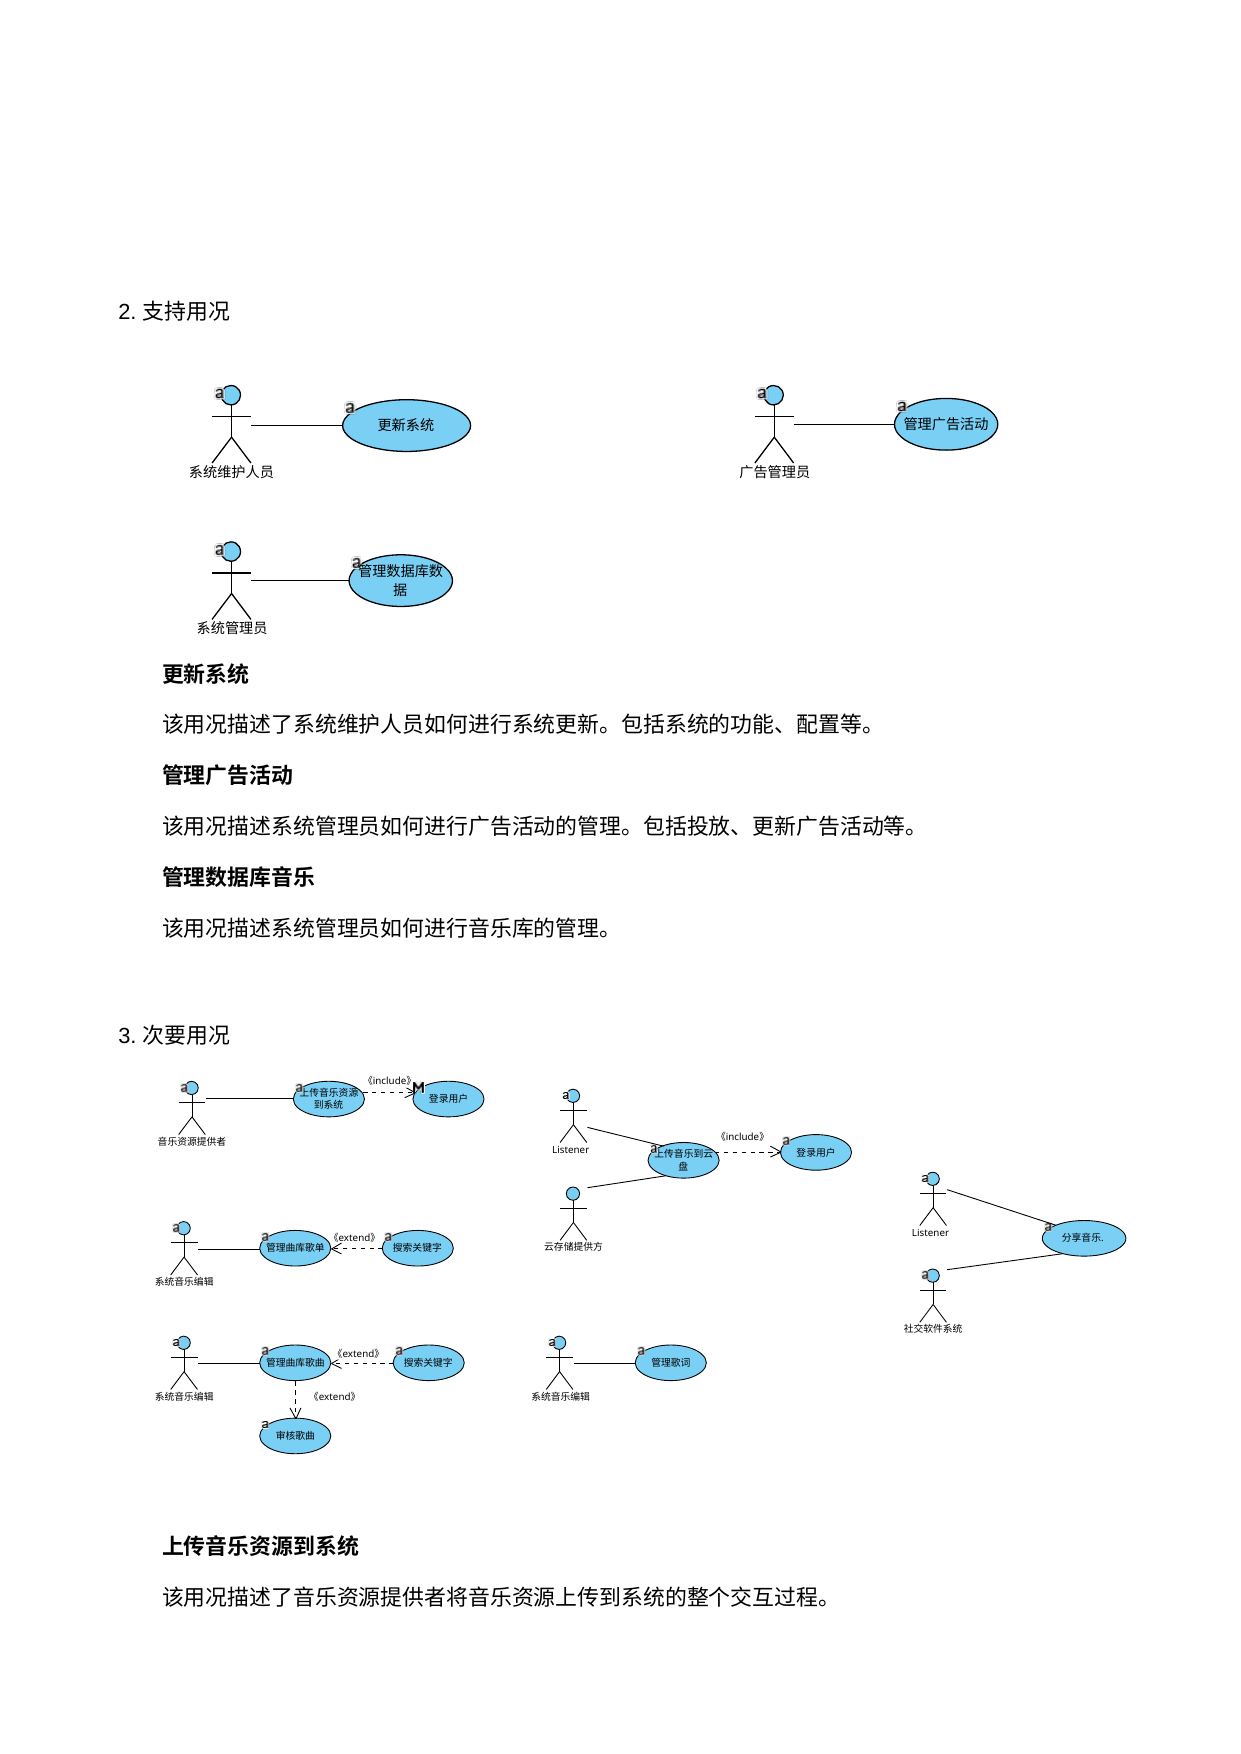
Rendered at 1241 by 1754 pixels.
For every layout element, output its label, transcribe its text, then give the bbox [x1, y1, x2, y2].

text 该用况描述了系统维护人员如何进行系统更新。包括系统的功能、配置等。 [118, 707, 1122, 739]
text 该用况描述系统管理员如何进行音乐库的管理。 [118, 911, 1122, 942]
text 管理广告活动 [118, 758, 1122, 790]
text 更新系统 [118, 367, 1122, 688]
text 该用况描述系统管理员如何进行广告活动的管理。包括投放、更新广告活动等。 [118, 809, 1122, 841]
text 管理数据库音乐 [118, 860, 1122, 892]
subtitle 支持用况 [118, 294, 1122, 325]
text 上传音乐资源到系统 [118, 1529, 1122, 1560]
text 该用况描述了音乐资源提供者将音乐资源上传到系统的整个交互过程。 [118, 1579, 1122, 1611]
subtitle 次要用况 [118, 1018, 1122, 1050]
